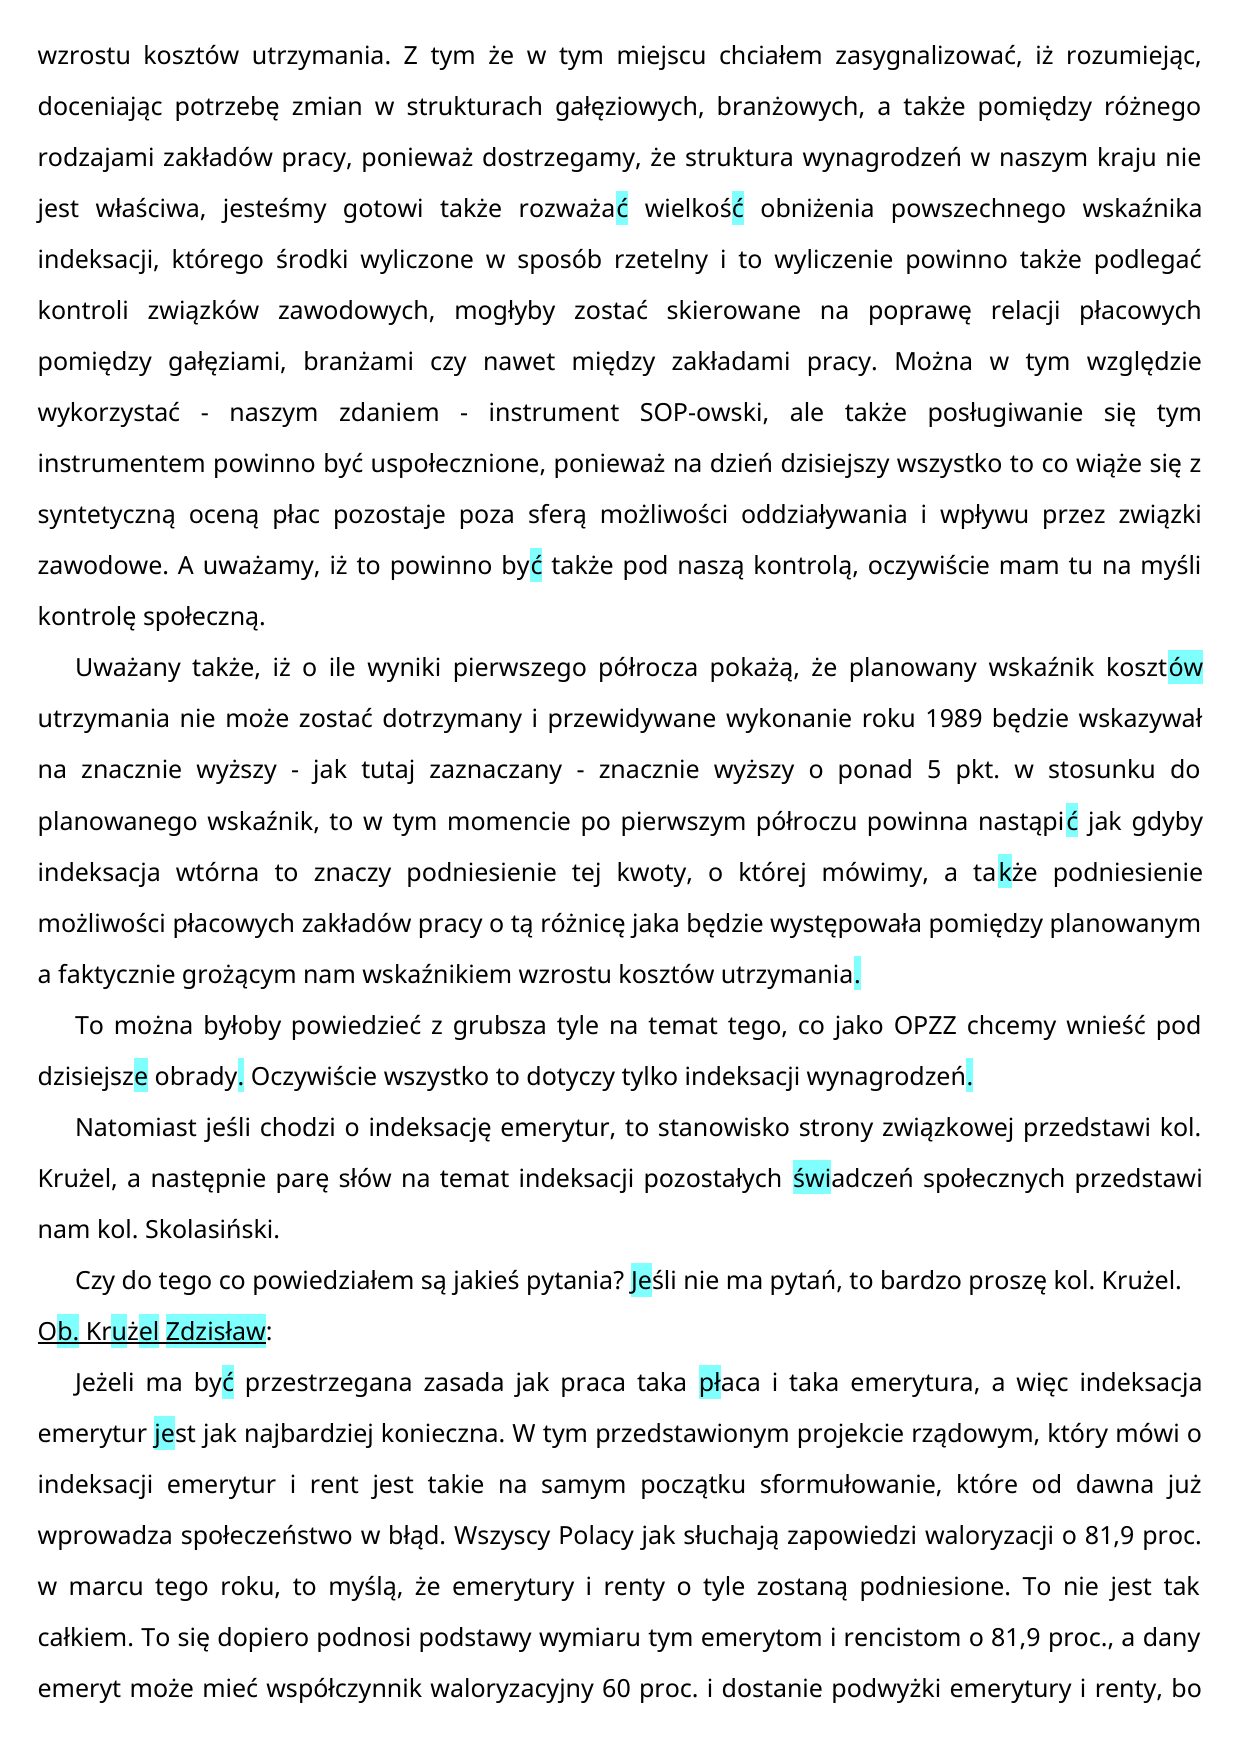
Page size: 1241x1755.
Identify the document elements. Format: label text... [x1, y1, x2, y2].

text Jeżeli ma być przestrzegana zasada jak praca taka płaca i taka emerytura, a więc indeksacja emerytur jest jak najbardziej konieczna. W tym przedstawionym projekcie rządowym, który mówi o indeksacji emerytur i rent jest takie na samym początku sformułowanie, które od dawna już wprowadza społeczeństwo w błąd. Wszyscy Polacy jak słuchają zapowiedzi waloryzacji o 81,9 proc. w marcu tego roku, to myślą, że emerytury i renty o tyle zostaną podniesione. To nie jest tak całkiem. To się dopiero podnosi podstawy wymiaru tym emerytom i rencistom o 81,9 proc., a dany emeryt może mieć współczynnik waloryzacyjny 60 proc. i dostanie podwyżki emerytury i renty, bo [37, 1364, 1203, 1705]
text wzrostu kosztów utrzymania. Z tym że w tym miejscu chciałem zasygnalizować, iż rozumiejąc, doceniając potrzebę zmian w strukturach gałęziowych, branżowych, a także pomiędzy różnego rodzajami zakładów pracy, ponieważ dostrzegamy, że struktura wynagrodzeń w naszym kraju nie jest właściwa, jesteśmy gotowi także rozważać wielkość obniżenia powszechnego wskaźnika indeksacji, którego środki wyliczone w sposób rzetelny i to wyliczenie powinno także podlegać kontroli związków zawodowych, mogłyby zostać skierowane na poprawę relacji płacowych pomiędzy gałęziami, branżami czy nawet między zakładami pracy. Można w tym względzie wykorzystać - naszym zdaniem - instrument SOP-owski, ale także posługiwanie się tym instrumentem powinno być uspołecznione, ponieważ na dzień dzisiejszy wszystko to co wiąże się z syntetyczną oceną płac pozostaje poza sferą możliwości oddziaływania i wpływu przez związki zawodowe. A uważamy, iż to powinno być także pod naszą kontrolą, oczywiście mam tu na myśli kontrolę społeczną. [37, 37, 1203, 633]
text Uważany także, iż o ile wyniki pierwszego półrocza pokażą, że planowany wskaźnik kosztów utrzymania nie może zostać dotrzymany i przewidywane wykonanie roku 1989 będzie wskazywał na znacznie wyższy - jak tutaj zaznaczany - znacznie wyższy o ponad 5 pkt. w stosunku do planowanego wskaźnik, to w tym momencie po pierwszym półroczu powinna nastąpić jak gdyby indeksacja wtórna to znaczy podniesienie tej kwoty, o której mówimy, a także podniesienie możliwości płacowych zakładów pracy o tą różnicę jaka będzie występowała pomiędzy planowanym a faktycznie grożącym nam wskaźnikiem wzrostu kosztów utrzymania. [37, 650, 1203, 990]
text Ob. Krużel Zdzisław: [37, 1313, 1203, 1348]
text To można byłoby powiedzieć z grubsza tyle na temat tego, co jako OPZZ chcemy wnieść pod dzisiejsze obrady. Oczywiście wszystko to dotyczy tylko indeksacji wynagrodzeń. [37, 1007, 1203, 1092]
text Natomiast jeśli chodzi o indeksację emerytur, to stanowisko strony związkowej przedstawi kol. Krużel, a następnie parę słów na temat indeksacji pozostałych świadczeń społecznych przedstawi nam kol. Skolasiński. [37, 1109, 1203, 1246]
text Czy do tego co powiedziałem są jakieś pytania? Jeśli nie ma pytań, to bardzo proszę kol. Krużel. [37, 1262, 1203, 1297]
